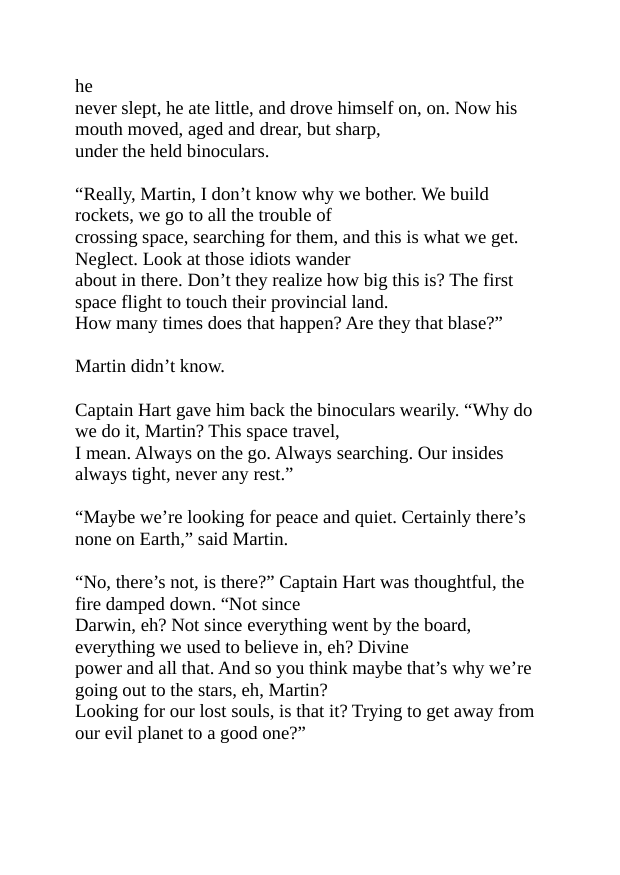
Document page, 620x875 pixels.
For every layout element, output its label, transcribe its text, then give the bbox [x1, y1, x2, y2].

text he never slept, he ate little, and drove himself on, on. Now his mouth moved, aged and drear, but sharp, under the held binoculars. “Really, Martin, I don’t know why we bother. We build rockets, we go to all the trouble of crossing space, searching for them, and this is what we get. Neglect. Look at those idiots wander about in there. Don’t they realize how big this is? The first space flight to touch their provincial land. How many times does that happen? Are they that blase?” Martin didn’t know. Captain Hart gave him back the binoculars wearily. “Why do we do it, Martin? This space travel, I mean. Always on the go. Always searching. Our insides always tight, never any rest.” “Maybe we’re looking for peace and quiet. Certainly there’s none on Earth,” said Martin. “No, there’s not, is there?” Captain Hart was thoughtful, the fire damped down. “Not since Darwin, eh? Not since everything went by the board, everything we used to believe in, eh? Divine power and all that. And so you think maybe that’s why we’re going out to the stars, eh, Martin? Looking for our lost souls, is that it? Trying to get away from our evil planet to a good one?” [75, 75, 544, 743]
